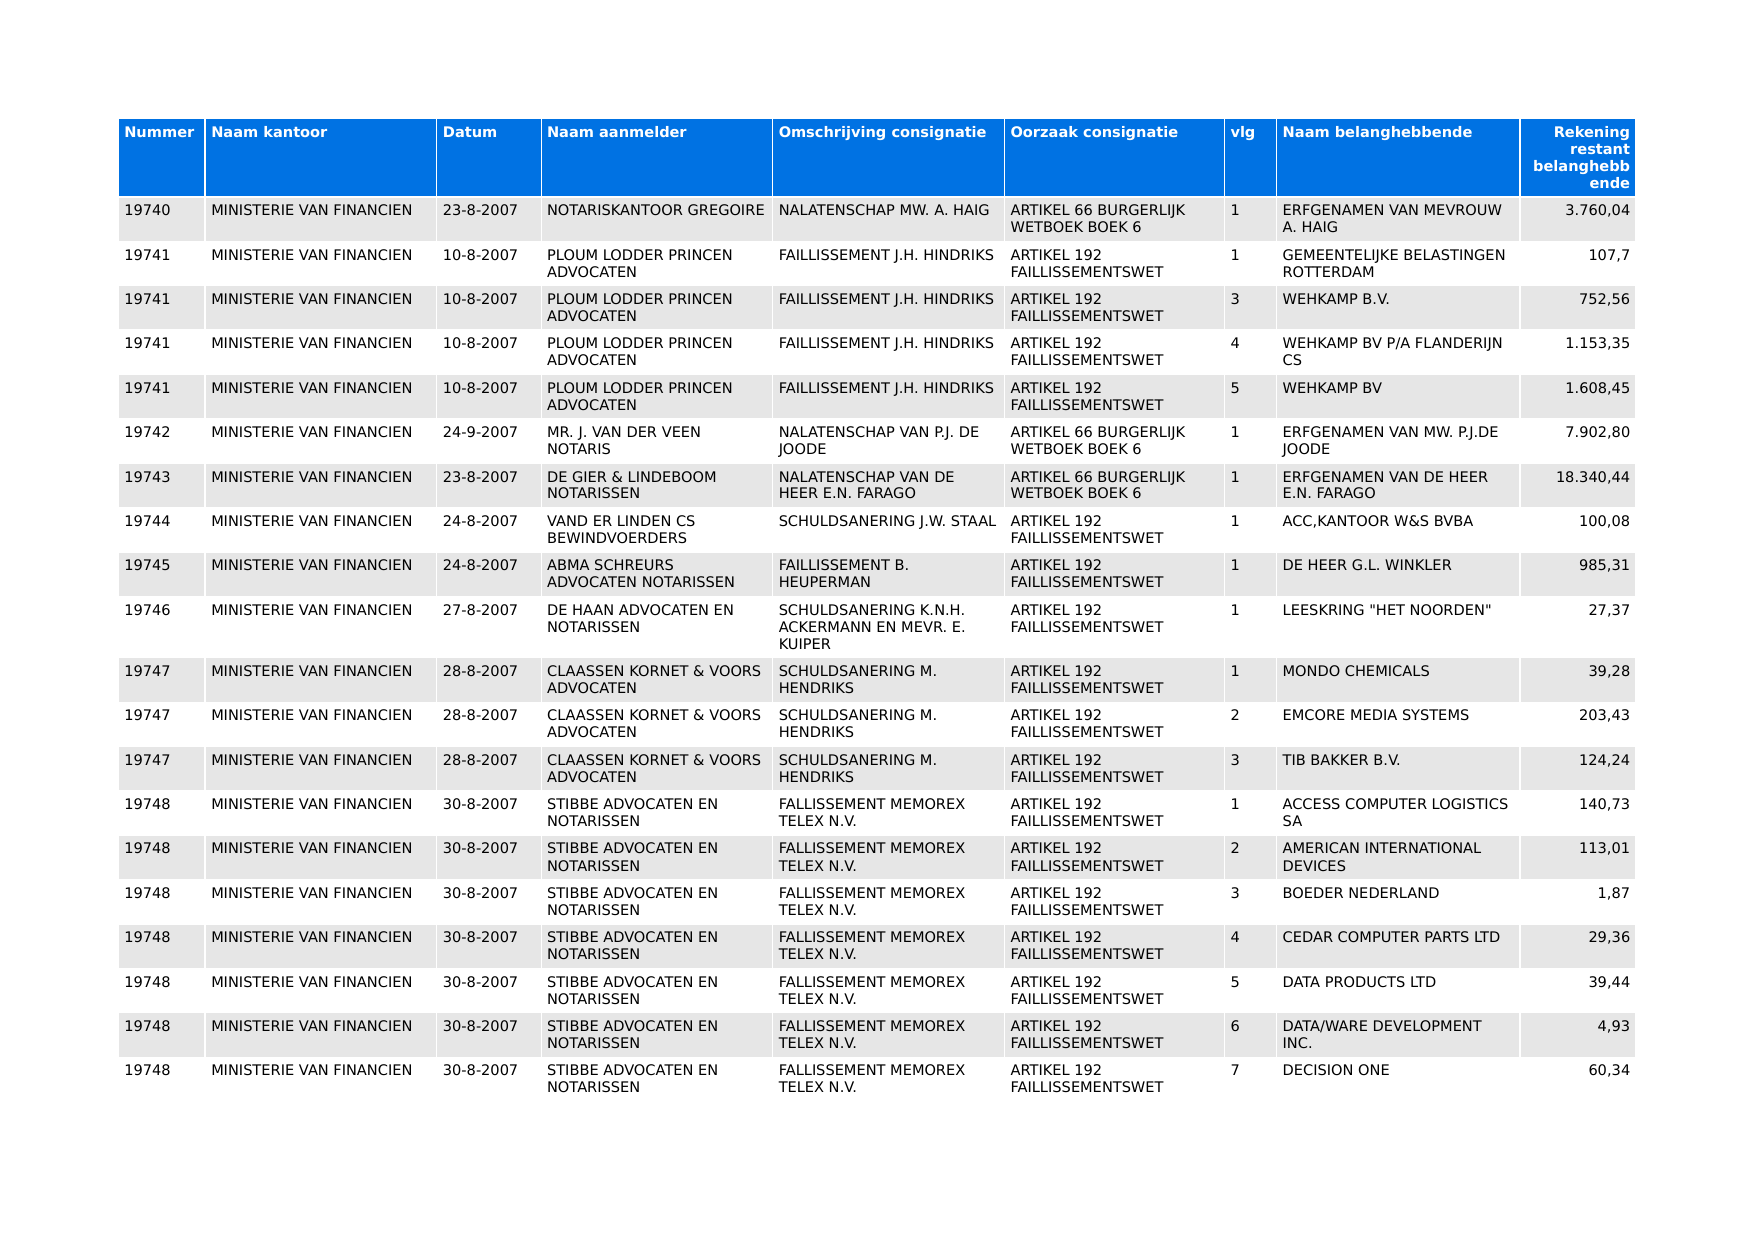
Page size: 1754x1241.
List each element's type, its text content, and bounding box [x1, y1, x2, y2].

table_header Omschrijving consignatie [773, 119, 1004, 196]
table_cell 19741 [119, 375, 204, 418]
table_cell ARTIKEL 192 FAILLISSEMENTSWET [1005, 1058, 1224, 1101]
table_cell 30-8-2007 [437, 836, 541, 879]
table_cell 113,01 [1521, 836, 1635, 879]
table_cell 752,56 [1521, 286, 1635, 329]
table_cell 39,28 [1521, 658, 1635, 702]
table_cell EMCORE MEDIA SYSTEMS [1277, 703, 1519, 746]
table_cell 1 [1225, 791, 1276, 835]
table_cell 19748 [119, 1058, 204, 1101]
table_cell MINISTERIE VAN FINANCIEN [206, 747, 436, 790]
table_cell STIBBE ADVOCATEN EN NOTARISSEN [542, 791, 772, 835]
table_cell ARTIKEL 192 FAILLISSEMENTSWET [1005, 880, 1224, 923]
table_cell FAILLISSEMENT J.H. HINDRIKS [773, 375, 1004, 418]
table_cell DATA PRODUCTS LTD [1277, 969, 1519, 1012]
table_cell MINISTERIE VAN FINANCIEN [206, 791, 436, 835]
table_cell 140,73 [1521, 791, 1635, 835]
table_cell 19741 [119, 242, 204, 285]
table_cell 4 [1225, 925, 1276, 968]
table_cell FALLISSEMENT MEMOREX TELEX N.V. [773, 880, 1004, 923]
table_cell MINISTERIE VAN FINANCIEN [206, 969, 436, 1012]
table_cell 19747 [119, 658, 204, 702]
table_cell 23-8-2007 [437, 464, 541, 507]
table_cell STIBBE ADVOCATEN EN NOTARISSEN [542, 969, 772, 1012]
table_cell STIBBE ADVOCATEN EN NOTARISSEN [542, 836, 772, 879]
table_cell 10-8-2007 [437, 286, 541, 329]
table_cell STIBBE ADVOCATEN EN NOTARISSEN [542, 1013, 772, 1057]
table_cell CLAASSEN KORNET & VOORS ADVOCATEN [542, 747, 772, 790]
table_cell 1.608,45 [1521, 375, 1635, 418]
table_cell 19745 [119, 553, 204, 596]
table_cell ERFGENAMEN VAN MEVROUW A. HAIG [1277, 198, 1519, 241]
table_header Naam belanghebbende [1277, 119, 1519, 196]
table_cell PLOUM LODDER PRINCEN ADVOCATEN [542, 375, 772, 418]
table_cell CEDAR COMPUTER PARTS LTD [1277, 925, 1519, 968]
table_cell ABMA SCHREURS ADVOCATEN NOTARISSEN [542, 553, 772, 596]
table_cell FALLISSEMENT MEMOREX TELEX N.V. [773, 836, 1004, 879]
table_cell SCHULDSANERING M. HENDRIKS [773, 703, 1004, 746]
table_cell 10-8-2007 [437, 331, 541, 374]
table_cell 19742 [119, 419, 204, 463]
table_cell CLAASSEN KORNET & VOORS ADVOCATEN [542, 658, 772, 702]
table_cell ARTIKEL 192 FAILLISSEMENTSWET [1005, 331, 1224, 374]
table_cell DE HAAN ADVOCATEN EN NOTARISSEN [542, 597, 772, 657]
table_cell MINISTERIE VAN FINANCIEN [206, 331, 436, 374]
table_cell 203,43 [1521, 703, 1635, 746]
table_cell ARTIKEL 192 FAILLISSEMENTSWET [1005, 286, 1224, 329]
table_cell 28-8-2007 [437, 703, 541, 746]
table_cell 100,08 [1521, 508, 1635, 551]
table_cell 30-8-2007 [437, 1058, 541, 1101]
table_cell PLOUM LODDER PRINCEN ADVOCATEN [542, 331, 772, 374]
table_cell 30-8-2007 [437, 880, 541, 923]
table_cell WEHKAMP BV P/A FLANDERIJN CS [1277, 331, 1519, 374]
table_cell MINISTERIE VAN FINANCIEN [206, 836, 436, 879]
table_cell 107,7 [1521, 242, 1635, 285]
table_cell DE HEER G.L. WINKLER [1277, 553, 1519, 596]
table_header Naam aanmelder [542, 119, 772, 196]
table_cell FALLISSEMENT MEMOREX TELEX N.V. [773, 969, 1004, 1012]
table_cell SCHULDSANERING M. HENDRIKS [773, 747, 1004, 790]
table_cell 7 [1225, 1058, 1276, 1101]
table_cell 24-9-2007 [437, 419, 541, 463]
table_cell ARTIKEL 192 FAILLISSEMENTSWET [1005, 508, 1224, 551]
table_cell 3 [1225, 747, 1276, 790]
table_cell 1 [1225, 658, 1276, 702]
table_cell FAILLISSEMENT J.H. HINDRIKS [773, 331, 1004, 374]
table_cell AMERICAN INTERNATIONAL DEVICES [1277, 836, 1519, 879]
table_cell 2 [1225, 836, 1276, 879]
table_cell STIBBE ADVOCATEN EN NOTARISSEN [542, 880, 772, 923]
table_cell BOEDER NEDERLAND [1277, 880, 1519, 923]
table_cell 30-8-2007 [437, 1013, 541, 1057]
table_cell FALLISSEMENT MEMOREX TELEX N.V. [773, 1013, 1004, 1057]
table_cell GEMEENTELIJKE BELASTINGEN ROTTERDAM [1277, 242, 1519, 285]
table_cell 19748 [119, 1013, 204, 1057]
table_cell 10-8-2007 [437, 242, 541, 285]
table_cell MINISTERIE VAN FINANCIEN [206, 1058, 436, 1101]
table_cell ARTIKEL 192 FAILLISSEMENTSWET [1005, 703, 1224, 746]
table_cell NOTARISKANTOOR GREGOIRE [542, 198, 772, 241]
table_cell 19747 [119, 703, 204, 746]
table_cell 27-8-2007 [437, 597, 541, 657]
table_cell MINISTERIE VAN FINANCIEN [206, 658, 436, 702]
table_cell 19746 [119, 597, 204, 657]
table_cell 3.760,04 [1521, 198, 1635, 241]
table_cell ARTIKEL 66 BURGERLIJK WETBOEK BOEK 6 [1005, 198, 1224, 241]
table_cell MINISTERIE VAN FINANCIEN [206, 242, 436, 285]
table_cell DATA/WARE DEVELOPMENT INC. [1277, 1013, 1519, 1057]
table_cell ERFGENAMEN VAN MW. P.J.DE JOODE [1277, 419, 1519, 463]
table_cell MINISTERIE VAN FINANCIEN [206, 286, 436, 329]
table_cell 23-8-2007 [437, 198, 541, 241]
table_cell 28-8-2007 [437, 658, 541, 702]
table_cell WEHKAMP B.V. [1277, 286, 1519, 329]
table_cell 60,34 [1521, 1058, 1635, 1101]
table_cell 2 [1225, 703, 1276, 746]
table_cell 19748 [119, 836, 204, 879]
table_cell CLAASSEN KORNET & VOORS ADVOCATEN [542, 703, 772, 746]
table_cell ARTIKEL 66 BURGERLIJK WETBOEK BOEK 6 [1005, 419, 1224, 463]
table_cell ARTIKEL 192 FAILLISSEMENTSWET [1005, 375, 1224, 418]
table_cell ARTIKEL 192 FAILLISSEMENTSWET [1005, 747, 1224, 790]
table_cell NALATENSCHAP MW. A. HAIG [773, 198, 1004, 241]
table_cell 1 [1225, 464, 1276, 507]
table_cell WEHKAMP BV [1277, 375, 1519, 418]
table_cell ERFGENAMEN VAN DE HEER E.N. FARAGO [1277, 464, 1519, 507]
table_cell 5 [1225, 375, 1276, 418]
table_cell 1 [1225, 508, 1276, 551]
table_cell 24-8-2007 [437, 508, 541, 551]
table_cell 6 [1225, 1013, 1276, 1057]
table_cell 3 [1225, 286, 1276, 329]
table_header Nummer [119, 119, 204, 196]
table_cell SCHULDSANERING K.N.H. ACKERMANN EN MEVR. E. KUIPER [773, 597, 1004, 657]
table_cell 24-8-2007 [437, 553, 541, 596]
table_cell MINISTERIE VAN FINANCIEN [206, 464, 436, 507]
table_cell 3 [1225, 880, 1276, 923]
table_cell 19741 [119, 331, 204, 374]
table_cell MINISTERIE VAN FINANCIEN [206, 880, 436, 923]
table_cell 18.340,44 [1521, 464, 1635, 507]
table_cell FALLISSEMENT MEMOREX TELEX N.V. [773, 791, 1004, 835]
table_cell 7.902,80 [1521, 419, 1635, 463]
table_cell FAILLISSEMENT J.H. HINDRIKS [773, 286, 1004, 329]
table_cell 30-8-2007 [437, 925, 541, 968]
table_cell 19744 [119, 508, 204, 551]
table_cell 10-8-2007 [437, 375, 541, 418]
table_cell 19748 [119, 969, 204, 1012]
table_cell MINISTERIE VAN FINANCIEN [206, 925, 436, 968]
table_header Rekening restant belanghebbende [1521, 119, 1635, 196]
table_cell STIBBE ADVOCATEN EN NOTARISSEN [542, 925, 772, 968]
table_cell 19747 [119, 747, 204, 790]
table_cell 5 [1225, 969, 1276, 1012]
table_cell 27,37 [1521, 597, 1635, 657]
table_cell 1 [1225, 419, 1276, 463]
table_cell SCHULDSANERING J.W. STAAL [773, 508, 1004, 551]
table_cell 1 [1225, 597, 1276, 657]
table_cell 4,93 [1521, 1013, 1635, 1057]
table_cell ARTIKEL 192 FAILLISSEMENTSWET [1005, 658, 1224, 702]
table_cell MONDO CHEMICALS [1277, 658, 1519, 702]
table_cell ARTIKEL 192 FAILLISSEMENTSWET [1005, 553, 1224, 596]
table_cell MINISTERIE VAN FINANCIEN [206, 198, 436, 241]
table_cell FALLISSEMENT MEMOREX TELEX N.V. [773, 925, 1004, 968]
table_cell 4 [1225, 331, 1276, 374]
table_cell 19741 [119, 286, 204, 329]
table_cell LEESKRING "HET NOORDEN" [1277, 597, 1519, 657]
table_cell 1,87 [1521, 880, 1635, 923]
table_cell VAND ER LINDEN CS BEWINDVOERDERS [542, 508, 772, 551]
table_cell ARTIKEL 192 FAILLISSEMENTSWET [1005, 791, 1224, 835]
table_cell MR. J. VAN DER VEEN NOTARIS [542, 419, 772, 463]
table_cell FAILLISSEMENT J.H. HINDRIKS [773, 242, 1004, 285]
table_cell 1 [1225, 553, 1276, 596]
table_cell TIB BAKKER B.V. [1277, 747, 1519, 790]
table_cell DE GIER & LINDEBOOM NOTARISSEN [542, 464, 772, 507]
table_cell ARTIKEL 192 FAILLISSEMENTSWET [1005, 597, 1224, 657]
table_cell MINISTERIE VAN FINANCIEN [206, 375, 436, 418]
table_header Naam kantoor [206, 119, 436, 196]
table_cell ARTIKEL 192 FAILLISSEMENTSWET [1005, 1013, 1224, 1057]
table_cell 19740 [119, 198, 204, 241]
table_cell PLOUM LODDER PRINCEN ADVOCATEN [542, 286, 772, 329]
table_cell 1.153,35 [1521, 331, 1635, 374]
table_cell 985,31 [1521, 553, 1635, 596]
table_header Datum [437, 119, 541, 196]
table_cell DECISION ONE [1277, 1058, 1519, 1101]
table_cell 30-8-2007 [437, 791, 541, 835]
table_cell 39,44 [1521, 969, 1635, 1012]
table_cell SCHULDSANERING M. HENDRIKS [773, 658, 1004, 702]
table_cell MINISTERIE VAN FINANCIEN [206, 597, 436, 657]
table_cell MINISTERIE VAN FINANCIEN [206, 553, 436, 596]
table_cell 30-8-2007 [437, 969, 541, 1012]
table_cell ACC,KANTOOR W&S BVBA [1277, 508, 1519, 551]
table_cell 1 [1225, 198, 1276, 241]
table_cell ARTIKEL 192 FAILLISSEMENTSWET [1005, 836, 1224, 879]
table_cell PLOUM LODDER PRINCEN ADVOCATEN [542, 242, 772, 285]
table_cell 19748 [119, 925, 204, 968]
table_cell NALATENSCHAP VAN P.J. DE JOODE [773, 419, 1004, 463]
table_cell 29,36 [1521, 925, 1635, 968]
table_cell MINISTERIE VAN FINANCIEN [206, 703, 436, 746]
table_cell ARTIKEL 192 FAILLISSEMENTSWET [1005, 242, 1224, 285]
table_cell MINISTERIE VAN FINANCIEN [206, 419, 436, 463]
table_cell NALATENSCHAP VAN DE HEER E.N. FARAGO [773, 464, 1004, 507]
table_cell 124,24 [1521, 747, 1635, 790]
table_header vlg [1225, 119, 1276, 196]
table_cell ARTIKEL 192 FAILLISSEMENTSWET [1005, 925, 1224, 968]
table_cell STIBBE ADVOCATEN EN NOTARISSEN [542, 1058, 772, 1101]
table_cell 19748 [119, 880, 204, 923]
table_cell FAILLISSEMENT B. HEUPERMAN [773, 553, 1004, 596]
table_header Oorzaak consignatie [1005, 119, 1224, 196]
table_cell 19748 [119, 791, 204, 835]
table_cell FALLISSEMENT MEMOREX TELEX N.V. [773, 1058, 1004, 1101]
table_cell ARTIKEL 192 FAILLISSEMENTSWET [1005, 969, 1224, 1012]
table_cell MINISTERIE VAN FINANCIEN [206, 508, 436, 551]
table_cell ARTIKEL 66 BURGERLIJK WETBOEK BOEK 6 [1005, 464, 1224, 507]
table_cell MINISTERIE VAN FINANCIEN [206, 1013, 436, 1057]
table_cell 1 [1225, 242, 1276, 285]
table_cell 19743 [119, 464, 204, 507]
table_cell 28-8-2007 [437, 747, 541, 790]
table_cell ACCESS COMPUTER LOGISTICS SA [1277, 791, 1519, 835]
